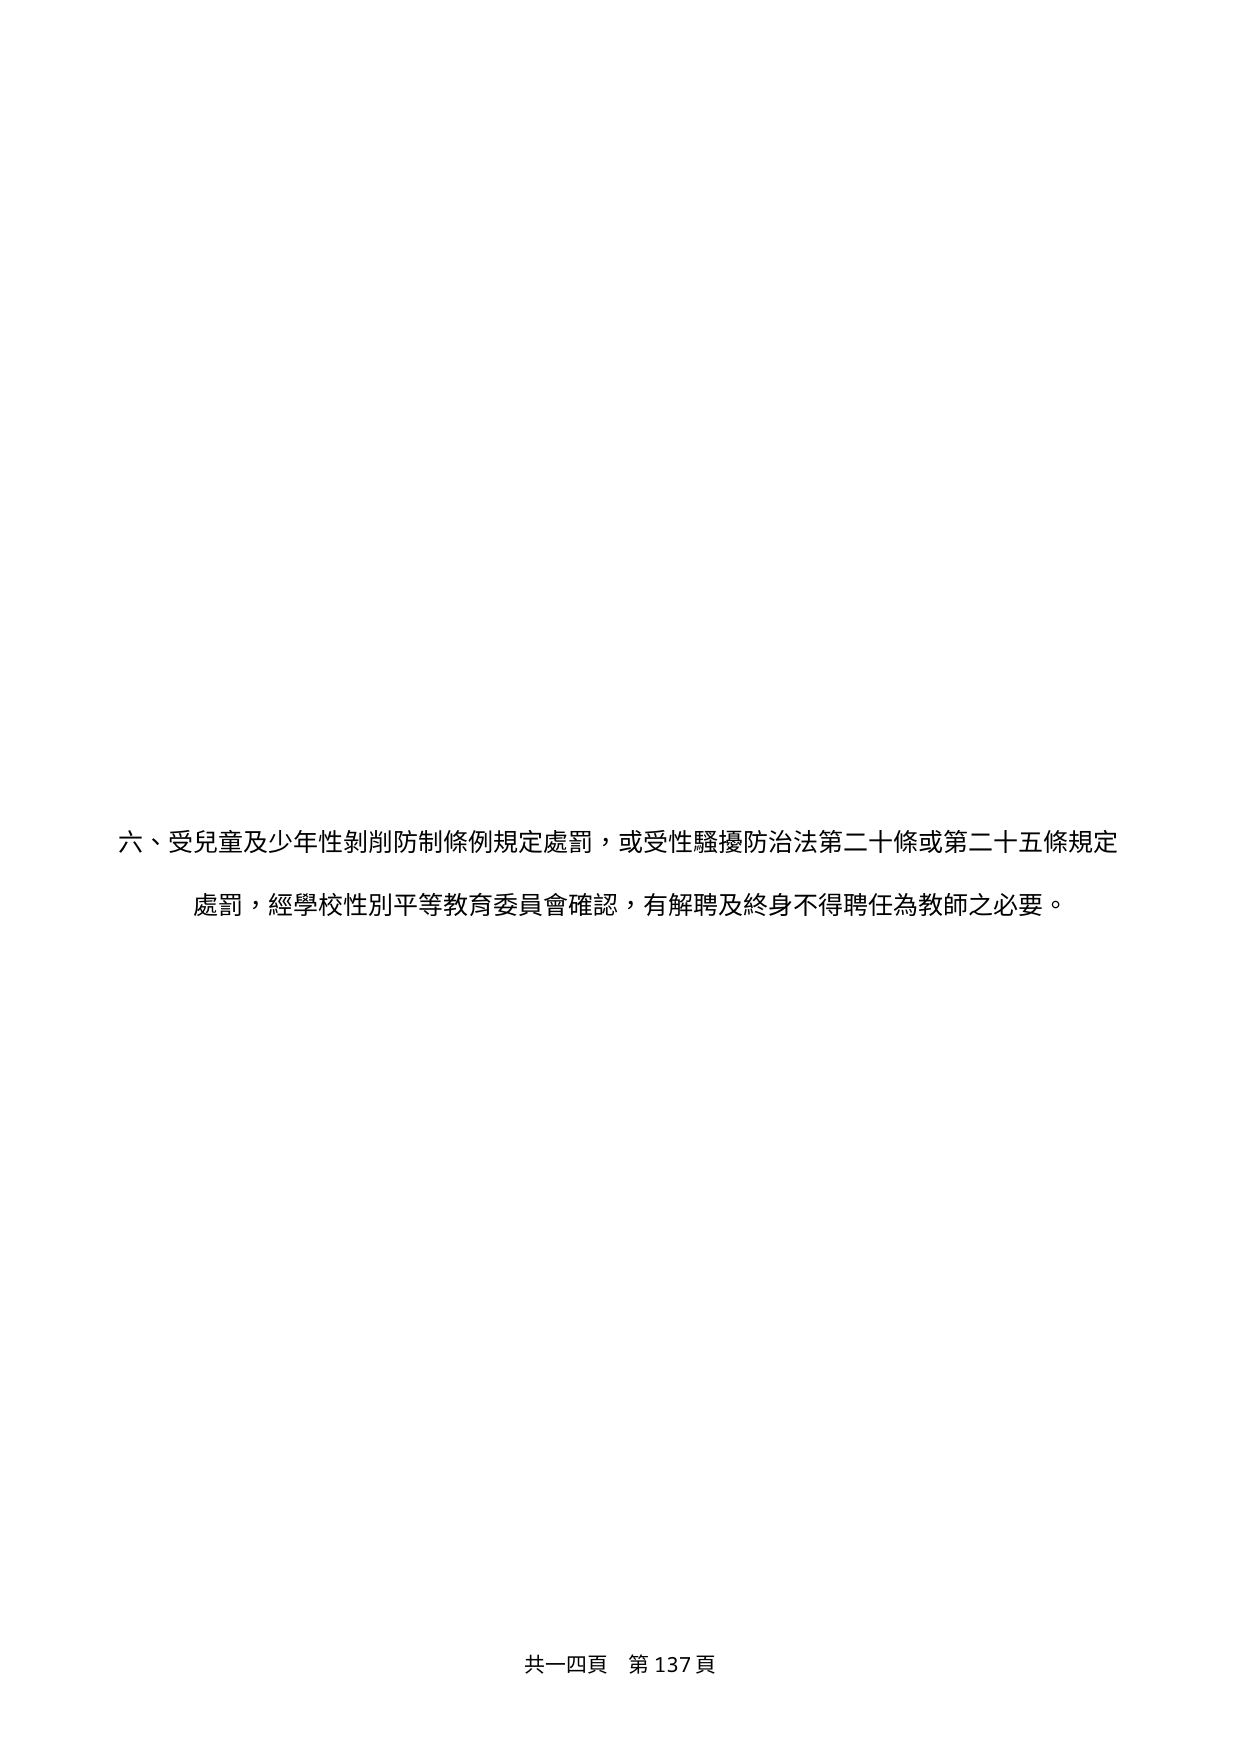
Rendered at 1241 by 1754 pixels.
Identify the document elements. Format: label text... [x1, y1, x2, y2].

text 六、受兒童及少年性剝削防制條例規定處罰，或受性騷擾防治法第二十條或第二十五條規定處罰，經學校性別平等教育委員會確認，有解聘及終身不得聘任為教師之必要。 [118, 799, 1122, 924]
